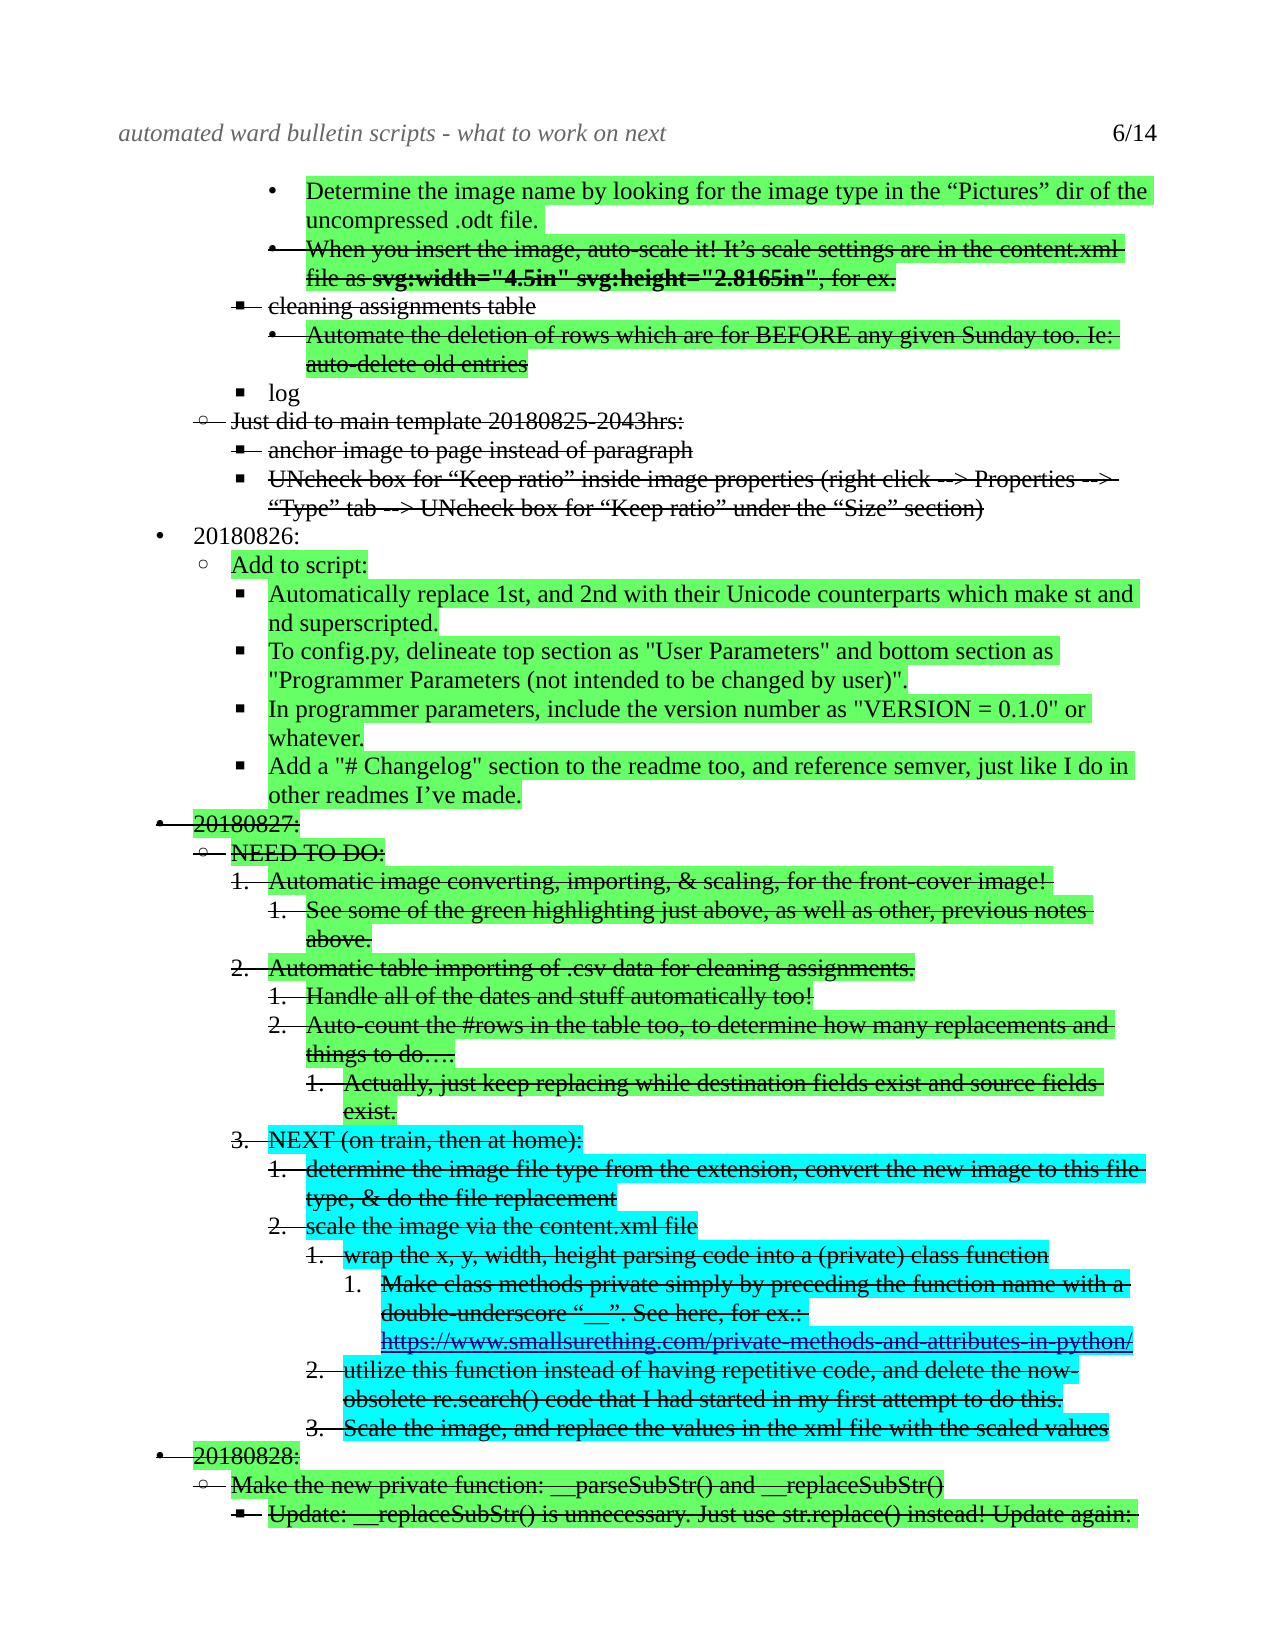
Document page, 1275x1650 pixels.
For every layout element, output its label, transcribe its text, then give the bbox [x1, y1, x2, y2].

list scale the image via the content.xml file [268, 1211, 1157, 1240]
list Determine the image name by looking for the image type in the “Pictures” dir of the uncompressed .odt file. [268, 176, 1157, 234]
list 20180826: [156, 521, 1157, 550]
list determine the image file type from the extension, convert the new image to this file type, & do the file replacement [268, 1154, 1157, 1211]
list Make the new private function: __parseSubStr() and __replaceSubStr() [193, 1470, 1157, 1499]
list NEED TO DO: [193, 838, 1157, 866]
list Automatic table importing of .csv data for cleaning assignments. [231, 953, 1157, 981]
list anchor image to page instead of paragraph [231, 435, 1157, 464]
list Just did to main template 20180825-2043hrs: [193, 406, 1157, 435]
list Make class methods private simply by preceding the function name with a double-underscore “__”. See here, for ex.: https://www.smallsurething.com/private-methods-and-attributes-in-python/ [343, 1269, 1157, 1355]
list Add to script: [193, 550, 1157, 579]
list See some of the green highlighting just above, as well as other, previous notes above. [268, 895, 1157, 953]
list 20180828: [156, 1441, 1157, 1470]
list wrap the x, y, width, height parsing code into a (private) class function [306, 1240, 1157, 1269]
list Automatically replace 1st, and 2nd with their Unicode counterparts which make st and nd superscripted. [231, 579, 1157, 636]
list cleaning assignments table [231, 291, 1157, 320]
list In programmer parameters, include the version number as "VERSION = 0.1.0" or whatever. [231, 694, 1157, 751]
list When you insert the image, auto-scale it! It’s scale settings are in the content.xml file as svg:width="4.5in" svg:height="2.8165in", for ex. [268, 234, 1157, 291]
list Actually, just keep replacing while destination fields exist and source fields exist. [306, 1068, 1157, 1125]
list utilize this function instead of having repetitive code, and delete the now-obsolete re.search() code that I had started in my first attempt to do this. [306, 1355, 1157, 1413]
list Auto-count the #rows in the table too, to determine how many replacements and things to do…. [268, 1010, 1157, 1068]
list UNcheck box for “Keep ratio” inside image properties (right click --> Properties --> “Type” tab --> UNcheck box for “Keep ratio” under the “Size” section) [231, 464, 1157, 521]
list Scale the image, and replace the values in the xml file with the scaled values [306, 1413, 1157, 1441]
list 20180827: [156, 809, 1157, 838]
list Add a "# Changelog" section to the readme too, and reference semver, just like I do in other readmes I’ve made. [231, 751, 1157, 809]
list Update: __replaceSubStr() is unnecessary. Just use str.replace() instead! Update again: [231, 1499, 1157, 1528]
list Automatic image converting, importing, & scaling, for the front-cover image! [231, 866, 1157, 895]
list To config.py, delineate top section as "User Parameters" and bottom section as "Programmer Parameters (not intended to be changed by user)". [231, 636, 1157, 694]
list log [231, 378, 1157, 406]
list Automate the deletion of rows which are for BEFORE any given Sunday too. Ie: auto-delete old entries [268, 320, 1157, 378]
list NEXT (on train, then at home): [231, 1125, 1157, 1154]
list Handle all of the dates and stuff automatically too! [268, 981, 1157, 1010]
